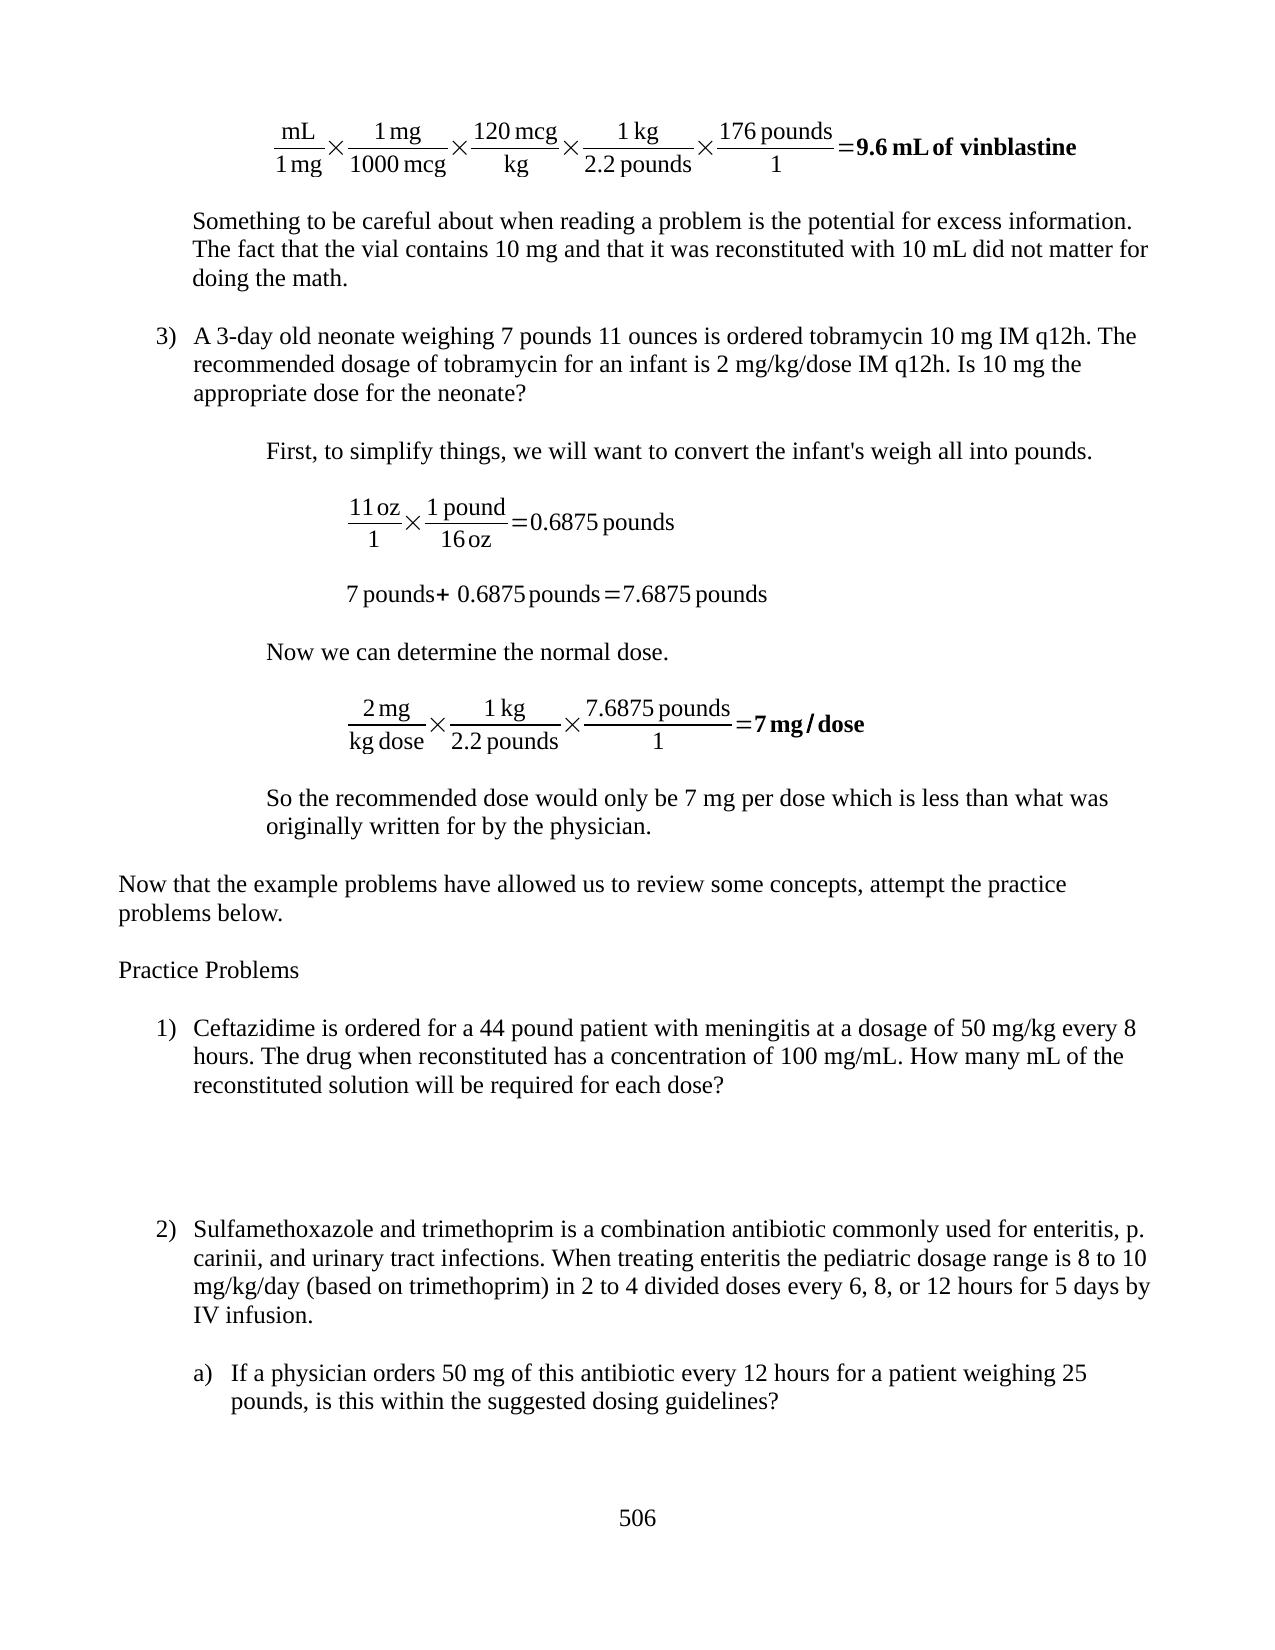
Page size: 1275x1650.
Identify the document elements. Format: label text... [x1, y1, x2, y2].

text Something to be careful about when reading a problem is the potential for excess information. The fact that the vial contains 10 mg and that it was reconstituted with 10 mL did not matter for doing the math. [192, 206, 1157, 292]
text First, to simplify things, we will want to convert the infant's weigh all into pounds. [266, 436, 1157, 464]
text Practice Problems [118, 955, 1157, 984]
text So the recommended dose would only be 7 mg per dose which is less than what was originally written for by the physician. [266, 783, 1157, 840]
list A 3-day old neonate weighing 7 pounds 11 ounces is ordered tobramycin 10 mg IM q12h. The recommended dosage of tobramycin for an infant is 2 mg/kg/dose IM q12h. Is 10 mg the appropriate dose for the neonate? [156, 321, 1157, 407]
text Now that the example problems have allowed us to review some concepts, attempt the practice problems below. [118, 869, 1157, 926]
list Sulfamethoxazole and trimethoprim is a combination antibiotic commonly used for enteritis, p. carinii, and urinary tract infections. When treating enteritis the pediatric dosage range is 8 to 10 mg/kg/day (based on trimethoprim) in 2 to 4 divided doses every 6, 8, or 12 hours for 5 days by IV infusion. [156, 1214, 1157, 1329]
text Now we can determine the normal dose. [266, 637, 1157, 666]
list Ceftazidime is ordered for a 44 pound patient with meningitis at a dosage of 50 mg/kg every 8 hours. The drug when reconstituted has a concentration of 100 mg/mL. How many mL of the reconstituted solution will be required for each dose? [156, 1013, 1157, 1099]
list If a physician orders 50 mg of this antibiotic every 12 hours for a patient weighing 25 pounds, is this within the suggested dosing guidelines? [193, 1358, 1157, 1415]
